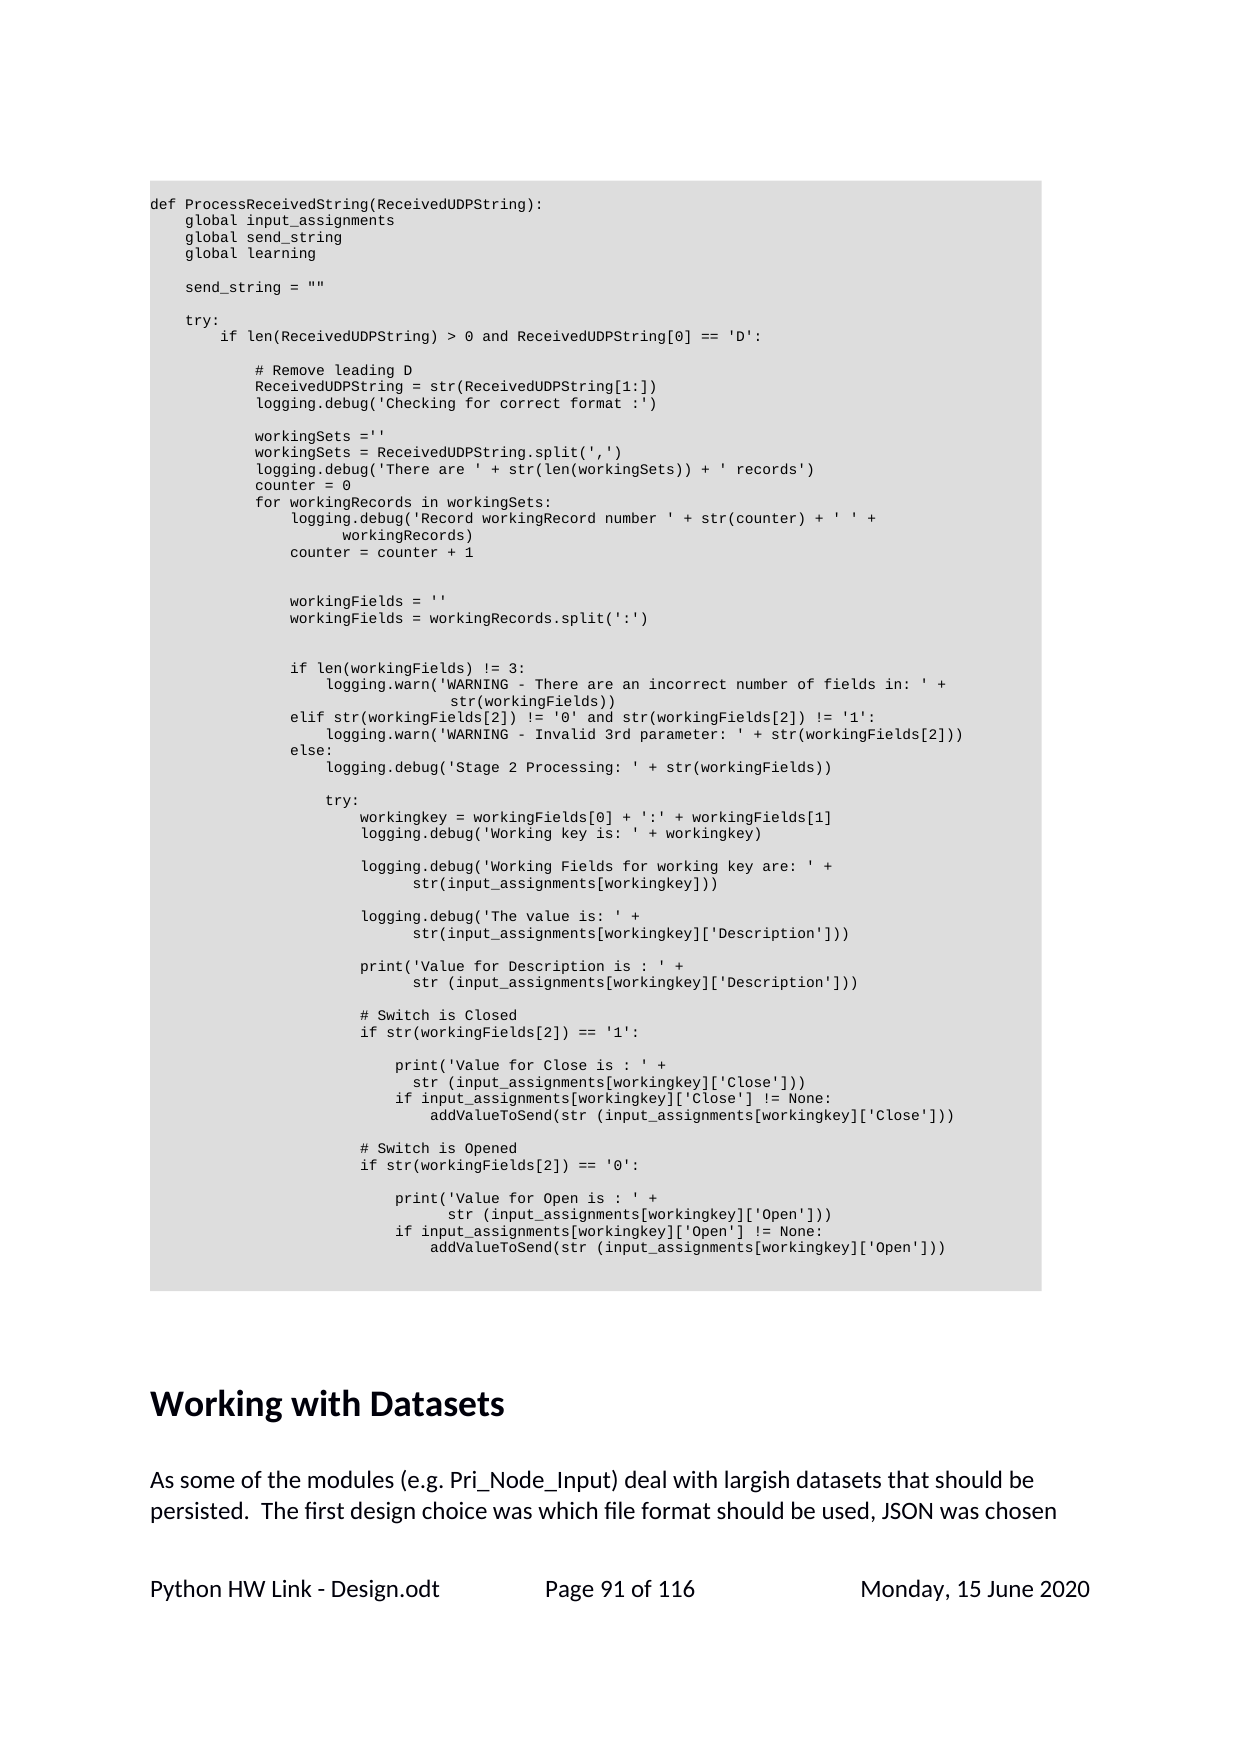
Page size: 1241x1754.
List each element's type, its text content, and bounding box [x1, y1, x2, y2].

subtitle Working with Datasets [150, 1380, 1090, 1426]
text As some of the modules (e.g. Pri_Node_Input) deal with largish datasets that should be persisted. The first design choice was which file format should be used, JSON was chosen [150, 1464, 1090, 1526]
